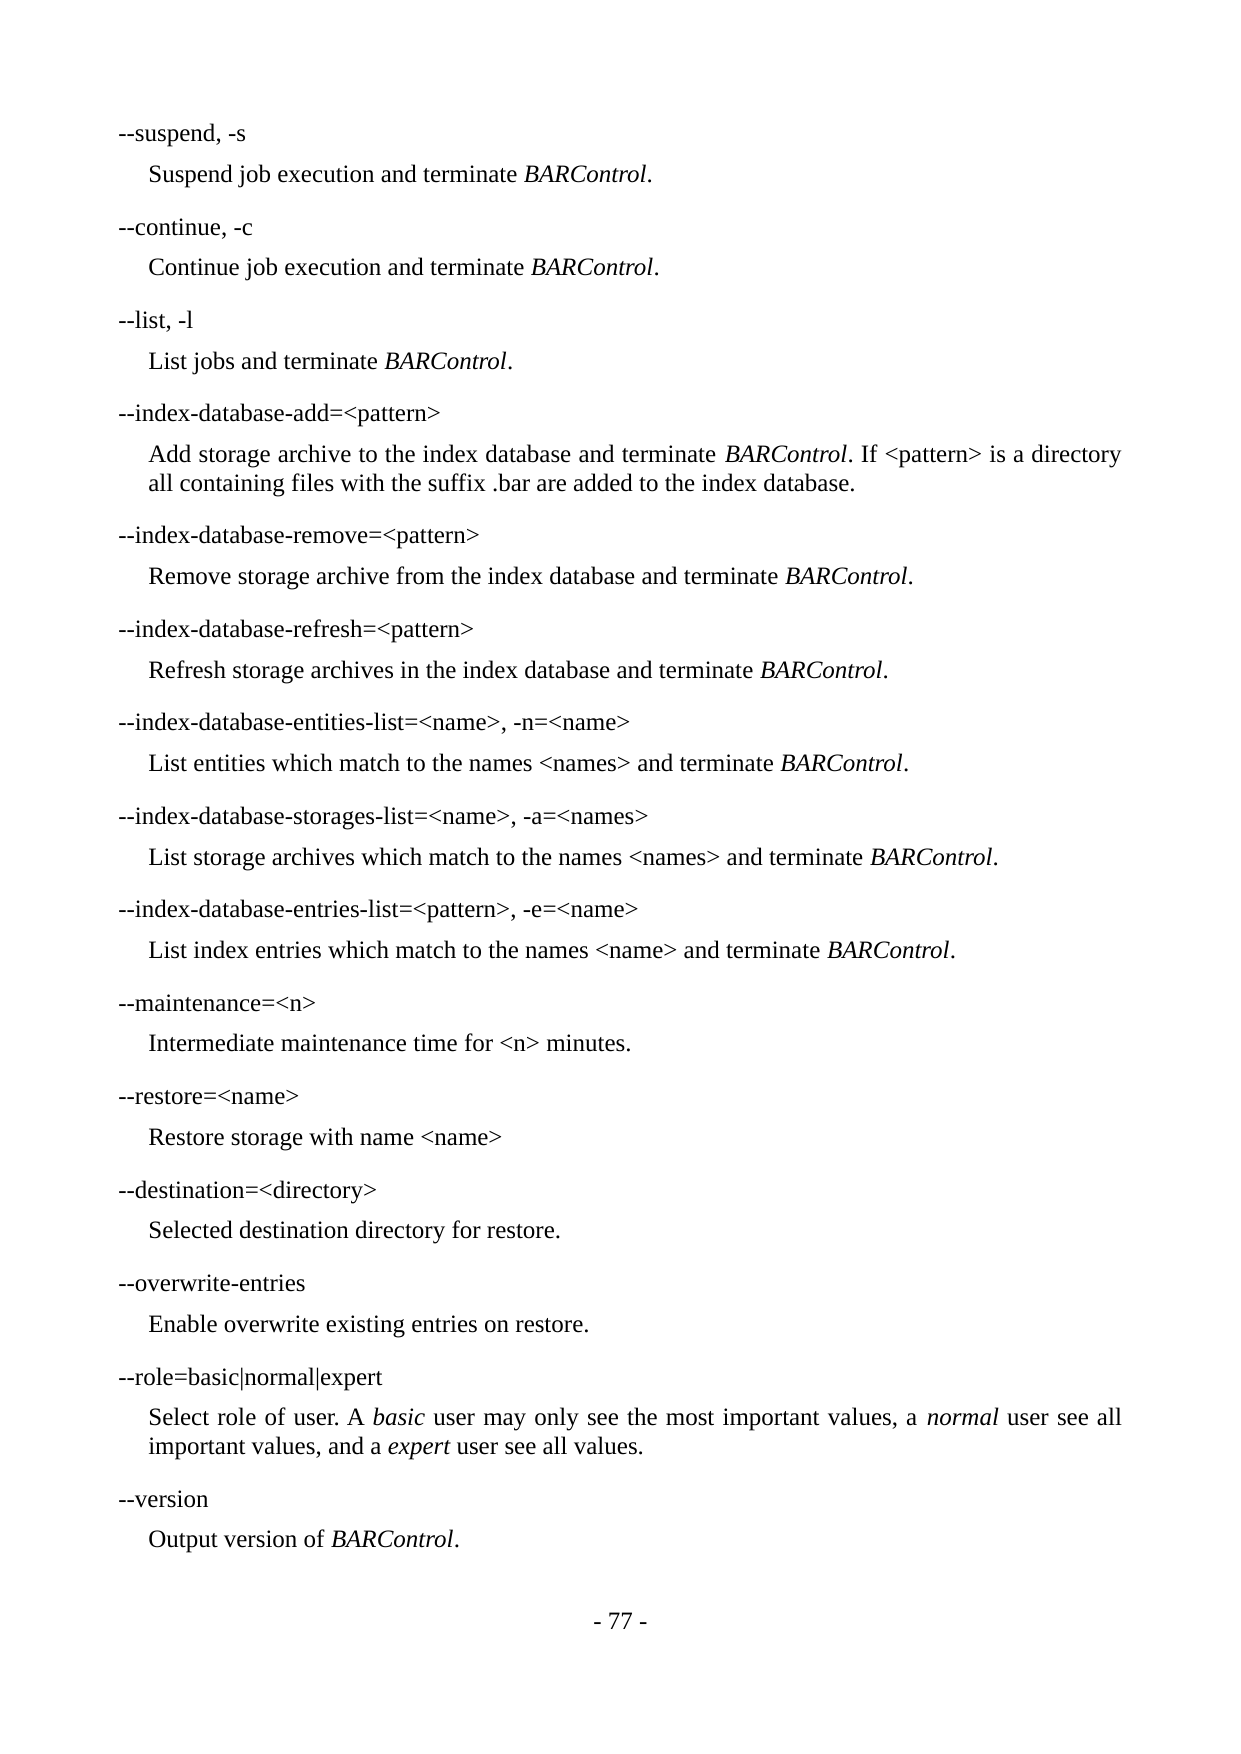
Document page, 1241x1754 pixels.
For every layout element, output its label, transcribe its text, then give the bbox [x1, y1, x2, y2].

text Enable overwrite existing entries on restore. [148, 1309, 1122, 1338]
title --destination=<directory> [118, 1175, 1122, 1203]
text Suspend job execution and terminate BARControl. [148, 159, 1122, 188]
text Select role of user. A basic user may only see the most important values, a normal user see all important values, and a expert user see all values. [148, 1402, 1122, 1460]
title --index-database-refresh=<pattern> [118, 614, 1122, 643]
title --overwrite-entries [118, 1268, 1122, 1297]
text List entities which match to the names <names> and terminate BARControl. [148, 748, 1122, 777]
title --index-database-entities-list=<name>, -n=<name> [118, 707, 1122, 736]
title --index-database-remove=<pattern> [118, 521, 1122, 549]
title --suspend, -s [118, 118, 1122, 147]
text List jobs and terminate BARControl. [148, 346, 1122, 374]
text Remove storage archive from the index database and terminate BARControl. [148, 561, 1122, 590]
text Restore storage with name <name> [148, 1122, 1122, 1151]
text Continue job execution and terminate BARControl. [148, 252, 1122, 281]
title --restore=<name> [118, 1081, 1122, 1110]
title --maintenance=<n> [118, 988, 1122, 1017]
title --role=basic|normal|expert [118, 1362, 1122, 1390]
title --list, -l [118, 305, 1122, 334]
text List storage archives which match to the names <names> and terminate BARControl. [148, 842, 1122, 870]
text Selected destination directory for restore. [148, 1215, 1122, 1244]
text Intermediate maintenance time for <n> minutes. [148, 1028, 1122, 1057]
title --version [118, 1484, 1122, 1512]
title --index-database-storages-list=<name>, -a=<names> [118, 801, 1122, 830]
title --continue, -c [118, 212, 1122, 240]
text Refresh storage archives in the index database and terminate BARControl. [148, 655, 1122, 683]
title --index-database-entries-list=<pattern>, -e=<name> [118, 894, 1122, 923]
text Add storage archive to the index database and terminate BARControl. If <pattern> is a directory all containing files with the suffix .bar are added to the index database. [148, 439, 1122, 497]
text Output version of BARControl. [148, 1524, 1122, 1553]
title --index-database-add=<pattern> [118, 398, 1122, 427]
text List index entries which match to the names <name> and terminate BARControl. [148, 935, 1122, 964]
